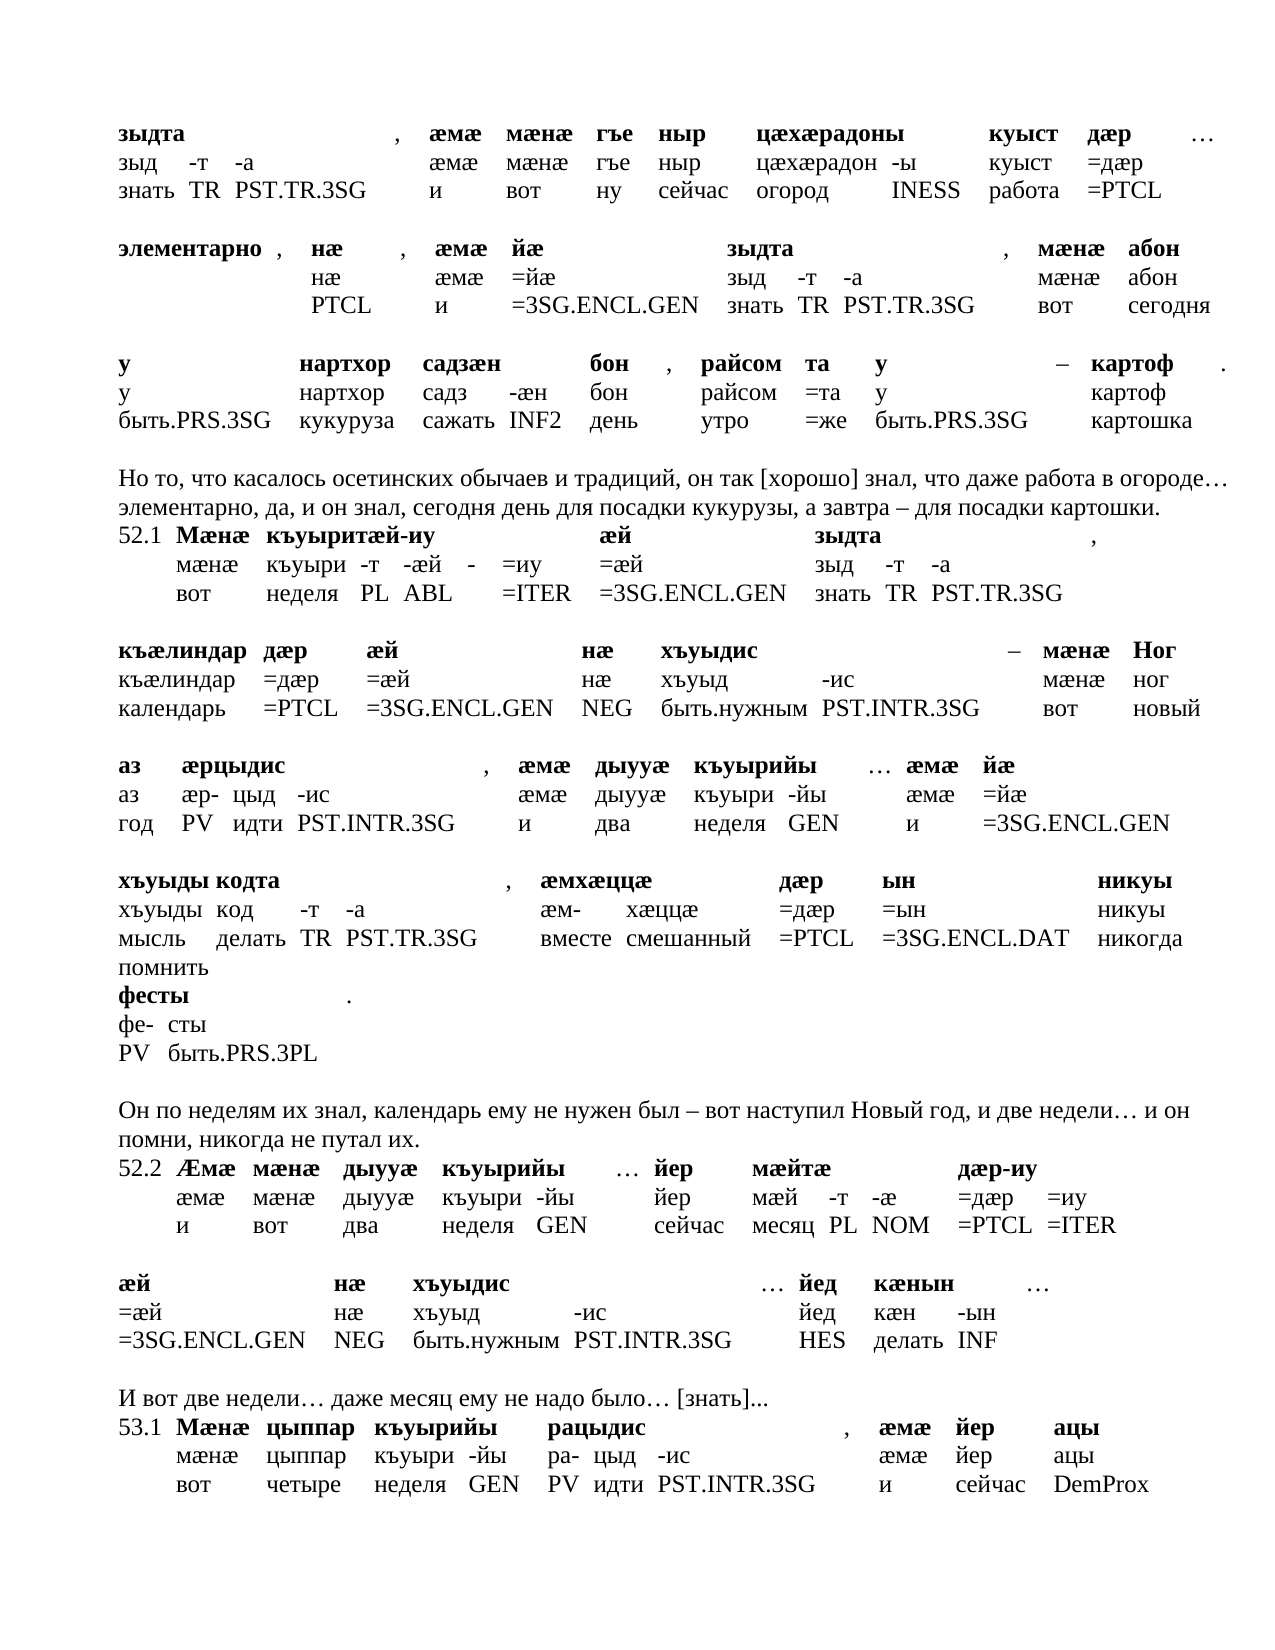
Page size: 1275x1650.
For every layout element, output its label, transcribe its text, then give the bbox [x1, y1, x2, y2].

text хъуыд [661, 664, 808, 693]
text къуыри [374, 1441, 454, 1469]
text =3SG.ENCL.GEN [511, 291, 699, 319]
text æмæ [906, 751, 969, 779]
text 53.1 [118, 1412, 162, 1441]
text код [216, 894, 286, 923]
text ра- [547, 1441, 579, 1469]
text цæхæрадон [756, 147, 878, 176]
text =æй [118, 1297, 306, 1326]
text вместе [540, 923, 612, 952]
text знать [118, 176, 175, 204]
text =PTCL [779, 923, 854, 952]
text GEN [468, 1469, 520, 1498]
text ног [1133, 664, 1201, 693]
text =æй [366, 664, 554, 693]
text быть.PRS.3SG [875, 406, 1028, 434]
text дыууæ [595, 751, 680, 779]
text -т [885, 549, 917, 578]
text йер [955, 1441, 1026, 1469]
text =PTCL [263, 693, 338, 722]
text Ног [1133, 636, 1215, 664]
text PST.INTR.3SG [657, 1469, 816, 1498]
text -æн [509, 377, 562, 406]
text =ITER [502, 578, 572, 607]
text – [1056, 348, 1077, 377]
text =та [805, 377, 847, 406]
text дыууæ [595, 779, 666, 808]
text йæ [511, 233, 713, 262]
text PV [181, 808, 219, 837]
text сейчас [654, 1211, 724, 1239]
text ацы [1053, 1412, 1163, 1441]
text къуыритæй-иу [266, 521, 585, 549]
text мæй [752, 1182, 815, 1211]
text Но то, что касалось осетинских обычаев и традиций, он так [хорошо] знал, что даже работа в огороде… элементарно, да, и он знал, сегодня день для посадки кукурузы, а завтра – для посадки картошки. [118, 463, 1249, 521]
text NEG [333, 1326, 385, 1354]
text къуырийы [442, 1153, 601, 1182]
text дыууæ [343, 1182, 414, 1211]
text æмæ [878, 1412, 942, 1441]
text мæнæ [176, 549, 238, 578]
text къуырийы [694, 751, 853, 779]
text =ын [882, 894, 1069, 923]
text кæн [874, 1297, 943, 1326]
text =3SG.ENCL.GEN [983, 808, 1171, 837]
text делать [216, 923, 286, 952]
text =æй [599, 549, 787, 578]
text зыд [727, 262, 783, 291]
text . [1220, 348, 1241, 377]
text неделя [266, 578, 346, 607]
text -т [829, 1182, 858, 1211]
text дæр-иу [958, 1153, 1130, 1182]
text -йы [788, 779, 839, 808]
text , [1091, 521, 1112, 549]
text неделя [442, 1211, 522, 1239]
text PV [118, 1038, 154, 1067]
text INESS [891, 176, 961, 204]
text нæ [333, 1268, 399, 1297]
text сейчас [658, 176, 728, 204]
text вот [1043, 693, 1105, 722]
text PST.TR.3SG [843, 291, 975, 319]
text картоф [1091, 348, 1206, 377]
text … [615, 1153, 640, 1182]
text йæ [983, 751, 1184, 779]
text -т [189, 147, 221, 176]
text картошка [1091, 406, 1192, 434]
text -а [843, 262, 975, 291]
text кæнын [874, 1268, 1012, 1297]
text смешанный [626, 923, 751, 952]
text нæ [581, 636, 647, 664]
text - [467, 549, 488, 578]
text идти [233, 808, 283, 837]
text -йы [536, 1182, 587, 1211]
text фе- [118, 1009, 154, 1038]
text хæццæ [626, 894, 751, 923]
text =дæр [779, 894, 854, 923]
text сажать [422, 406, 495, 434]
text -т [360, 549, 389, 578]
text дыууæ [343, 1153, 428, 1182]
text быть.PRS.3SG [118, 406, 272, 434]
text и [429, 176, 478, 204]
text нæ [581, 664, 633, 693]
text цыппар [266, 1412, 360, 1441]
text =дæр [958, 1182, 1033, 1211]
text , [505, 866, 526, 894]
text PST.TR.3SG [346, 923, 478, 952]
text йер [654, 1182, 724, 1211]
text PST.INTR.3SG [297, 808, 456, 837]
text къуыри [266, 549, 346, 578]
text картоф [1091, 377, 1192, 406]
text ын [882, 866, 1083, 894]
text мæнæ [1038, 233, 1114, 262]
text INF [957, 1326, 998, 1354]
text нæ [311, 262, 372, 291]
text аз [118, 779, 154, 808]
text Мæнæ [176, 1412, 252, 1441]
text йер [654, 1153, 738, 1182]
text садз [422, 377, 495, 406]
text день [589, 406, 638, 434]
text , [1003, 233, 1024, 262]
text =ITER [1047, 1211, 1117, 1239]
text райсом [701, 377, 777, 406]
text знать [727, 291, 783, 319]
text -йы [468, 1441, 520, 1469]
text сейчас [955, 1469, 1026, 1498]
text GEN [788, 808, 839, 837]
text æмæ [176, 1182, 225, 1211]
text дæр [1087, 118, 1176, 147]
text зыд [118, 147, 175, 176]
text и [434, 291, 484, 319]
text быть.PRS.3PL [168, 1038, 318, 1067]
text NEG [581, 693, 633, 722]
text год [118, 808, 154, 837]
text TR [300, 923, 332, 952]
text æмæ [518, 751, 581, 779]
text – [1008, 636, 1029, 664]
text , [276, 233, 297, 262]
text делать [874, 1326, 943, 1354]
text у [118, 348, 285, 377]
text мæйтæ [752, 1153, 944, 1182]
text сты [168, 1009, 318, 1038]
text четыре [266, 1469, 347, 1498]
text мæнæ [253, 1182, 315, 1211]
text -т [300, 894, 332, 923]
text хъуыдис [413, 1268, 746, 1297]
text къæлиндар [118, 636, 249, 664]
text , [844, 1412, 865, 1441]
text къуыри [694, 779, 774, 808]
text вот [176, 1469, 238, 1498]
text мæнæ [506, 147, 568, 176]
text нæ [311, 233, 386, 262]
text къæлиндар [118, 664, 236, 693]
text ацы [1053, 1441, 1149, 1469]
text 52.1 [118, 521, 162, 549]
text -ис [297, 779, 456, 808]
text -ис [657, 1441, 816, 1469]
text абон [1128, 262, 1211, 291]
text цыд [593, 1441, 644, 1469]
text æй [599, 521, 801, 549]
text кукуруза [299, 406, 394, 434]
text =3SG.ENCL.GEN [366, 693, 554, 722]
text у [875, 377, 1028, 406]
text неделя [694, 808, 774, 837]
text рацыдис [547, 1412, 830, 1441]
text =PTCL [958, 1211, 1033, 1239]
text вот [253, 1211, 315, 1239]
text никуы [1097, 894, 1183, 923]
text æрцыдис [181, 751, 469, 779]
text мæнæ [1038, 262, 1100, 291]
text =иу [1047, 1182, 1117, 1211]
text никогда [1097, 923, 1183, 952]
text зыдта [118, 118, 380, 147]
text =дæр [263, 664, 338, 693]
text абон [1128, 233, 1224, 262]
text бон [589, 348, 652, 377]
text -ис [822, 664, 980, 693]
text и [906, 808, 955, 837]
text PST.INTR.3SG [822, 693, 980, 722]
text йер [955, 1412, 1039, 1441]
text у [118, 377, 272, 406]
text … [1190, 118, 1215, 147]
text HES [799, 1326, 846, 1354]
text бон [589, 377, 638, 406]
text утро [701, 406, 777, 434]
text та [805, 348, 861, 377]
text куыст [988, 147, 1059, 176]
text æмæ [434, 233, 498, 262]
text Æмæ [176, 1153, 239, 1182]
text сегодня [1128, 291, 1211, 319]
text новый [1133, 693, 1201, 722]
text DemProx [1053, 1469, 1149, 1498]
text PST.INTR.3SG [574, 1326, 732, 1354]
text -ис [574, 1297, 732, 1326]
text PV [547, 1469, 579, 1498]
text NOM [872, 1211, 930, 1239]
text календарь [118, 693, 236, 722]
text нартхор [299, 348, 408, 377]
text … [1025, 1268, 1050, 1297]
text быть.нужным [413, 1326, 560, 1354]
text месяц [752, 1211, 815, 1239]
text ну [596, 176, 630, 204]
text TR [885, 578, 917, 607]
text мæнæ [1043, 636, 1119, 664]
text цыппар [266, 1441, 347, 1469]
text -æй [403, 549, 453, 578]
text INF2 [509, 406, 562, 434]
text дæр [263, 636, 352, 664]
text и [176, 1211, 225, 1239]
text ABL [403, 578, 453, 607]
text =дæр [1087, 147, 1162, 176]
text цыд [233, 779, 283, 808]
text , [394, 118, 415, 147]
text знать [814, 578, 871, 607]
text работа [988, 176, 1059, 204]
text быть.нужным [661, 693, 808, 722]
text зыдта [727, 233, 989, 262]
text зыд [814, 549, 871, 578]
text у [875, 348, 1042, 377]
text Мæнæ [176, 521, 252, 549]
text … [867, 751, 892, 779]
text =3SG.ENCL.GEN [118, 1326, 306, 1354]
text PST.TR.3SG [234, 176, 367, 204]
text æмæ [429, 118, 492, 147]
text TR [797, 291, 829, 319]
text И вот две недели… даже месяц ему не надо было… [знать]... [118, 1383, 1249, 1412]
text æм- [540, 894, 612, 923]
text 52.2 [118, 1153, 162, 1182]
text и [878, 1469, 928, 1498]
text хъуыды кодта [118, 866, 492, 894]
text хъуыд [413, 1297, 560, 1326]
text PL [829, 1211, 858, 1239]
text мæнæ [176, 1441, 238, 1469]
text вот [506, 176, 568, 204]
text гъе [596, 118, 644, 147]
text къуыри [442, 1182, 522, 1211]
text , [483, 751, 504, 779]
text фесты [118, 981, 332, 1009]
text нартхор [299, 377, 394, 406]
text GEN [536, 1211, 587, 1239]
text PST.TR.3SG [931, 578, 1063, 607]
text и [518, 808, 567, 837]
text мæнæ [1043, 664, 1105, 693]
text мæнæ [506, 118, 582, 147]
text Он по неделям их знал, календарь ему не нужен был – вот наступил Новый год, и две недели… и он помни, никогда не путал их. [118, 1096, 1249, 1153]
text идти [593, 1469, 644, 1498]
text райсом [701, 348, 791, 377]
text æмæ [878, 1441, 928, 1469]
text дæр [779, 866, 868, 894]
text хъуыды [118, 894, 202, 923]
text огород [756, 176, 878, 204]
text æмæ [434, 262, 484, 291]
text æмæ [429, 147, 478, 176]
text гъе [596, 147, 630, 176]
text йед [799, 1268, 860, 1297]
text никуы [1097, 866, 1197, 894]
text къуырийы [374, 1412, 534, 1441]
text PL [360, 578, 389, 607]
text , [400, 233, 421, 262]
text куыст [988, 118, 1073, 147]
text TR [189, 176, 221, 204]
text -ы [891, 147, 961, 176]
text PTCL [311, 291, 372, 319]
text æй [118, 1268, 320, 1297]
text вот [1038, 291, 1100, 319]
text =3SG.ENCL.DAT [882, 923, 1069, 952]
text =йæ [511, 262, 699, 291]
text æмæ [518, 779, 567, 808]
text -а [931, 549, 1063, 578]
text , [666, 348, 687, 377]
text йед [799, 1297, 846, 1326]
text =PTCL [1087, 176, 1162, 204]
text ныр [658, 118, 742, 147]
text хъуыдис [661, 636, 994, 664]
text аз [118, 751, 168, 779]
text -ын [957, 1297, 998, 1326]
text æй [366, 636, 568, 664]
text мысль [118, 923, 202, 952]
text . [346, 981, 367, 1009]
text два [343, 1211, 414, 1239]
text садзæн [422, 348, 576, 377]
text мæнæ [253, 1153, 329, 1182]
text -а [346, 894, 478, 923]
text ныр [658, 147, 728, 176]
text цæхæрадоны [756, 118, 975, 147]
text æмхæццæ [540, 866, 765, 894]
text =же [805, 406, 847, 434]
text -æ [872, 1182, 930, 1211]
text -т [797, 262, 829, 291]
text два [595, 808, 666, 837]
text =йæ [983, 779, 1171, 808]
text -а [234, 147, 367, 176]
text =иу [502, 549, 572, 578]
text вот [176, 578, 238, 607]
text неделя [374, 1469, 454, 1498]
text нæ [333, 1297, 385, 1326]
text помнить [118, 952, 492, 981]
text зыдта [814, 521, 1077, 549]
text æр- [181, 779, 219, 808]
text æмæ [906, 779, 955, 808]
text =3SG.ENCL.GEN [599, 578, 787, 607]
text элементарно [118, 233, 262, 262]
text … [760, 1268, 785, 1297]
